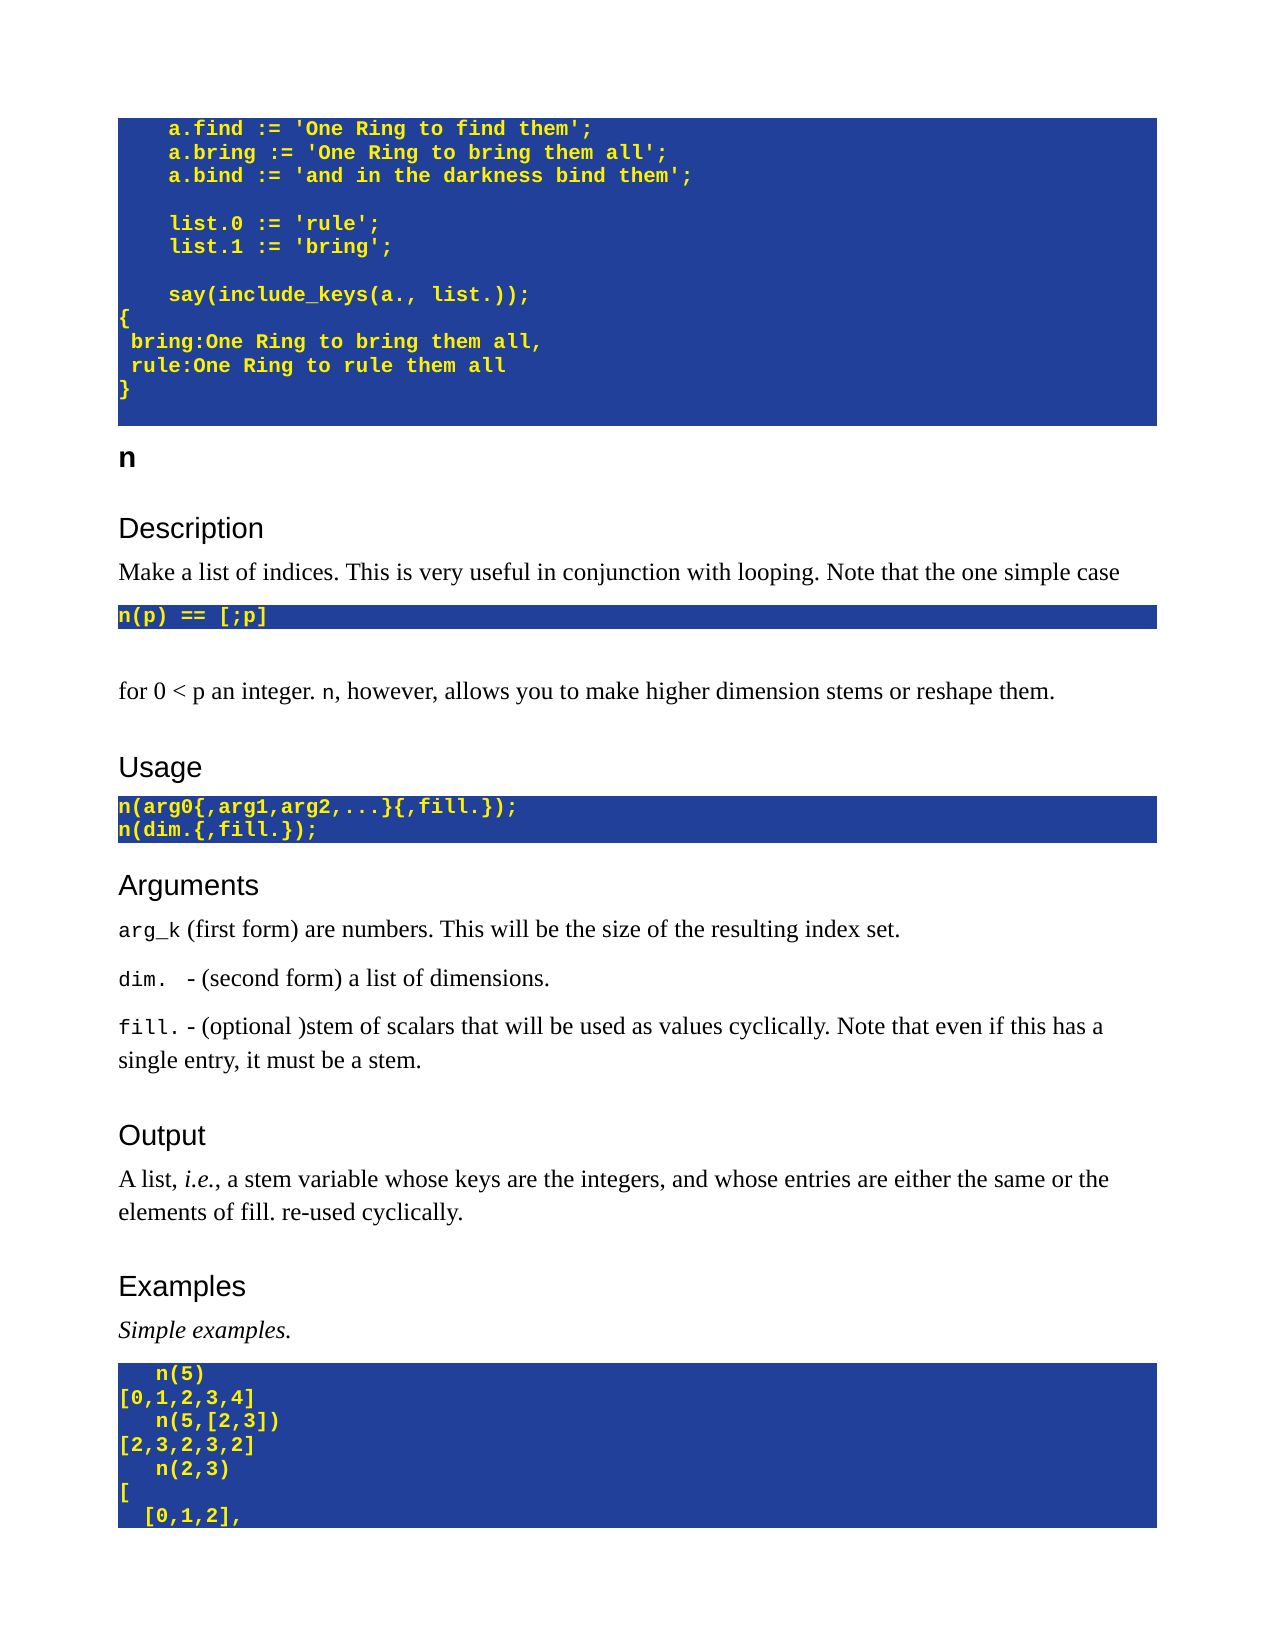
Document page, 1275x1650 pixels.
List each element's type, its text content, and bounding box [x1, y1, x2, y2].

text list.0 := 'rule'; [118, 213, 1157, 236]
text for 0 < p an integer. n, however, allows you to make higher dimension stems or reshape them. [118, 676, 1157, 706]
text bring:One Ring to bring them all, [118, 331, 1157, 354]
text list.1 := 'bring'; [118, 236, 1157, 260]
text dim. - (second form) a list of dimensions. [118, 963, 1157, 992]
text n(2,3) [118, 1458, 1157, 1481]
text arg_k (first form) are numbers. This will be the size of the resulting index set. [118, 914, 1157, 944]
subtitle Output [118, 1118, 1157, 1151]
text n(5,[2,3]) [118, 1410, 1157, 1434]
text [ [118, 1481, 1157, 1505]
text a.bring := 'One Ring to bring them all'; [118, 142, 1157, 165]
text { [118, 307, 1157, 331]
text [2,3,2,3,2] [118, 1434, 1157, 1458]
text n(5) [118, 1363, 1157, 1387]
text Simple examples. [118, 1315, 1157, 1344]
text Make a list of indices. This is very useful in conjunction with looping. Note that the one simple case [118, 557, 1157, 586]
text n(p) == [;p] [118, 605, 1157, 629]
subtitle Description [118, 511, 1157, 545]
text n(arg0{,arg1,arg2,...}{,fill.}); [118, 796, 1157, 819]
text n(dim.{,fill.}); [118, 819, 1157, 843]
subtitle Arguments [118, 868, 1157, 902]
text fill. - (optional )stem of scalars that will be used as values cyclically. Note that even if this has a single entry, it must be a stem. [118, 1011, 1157, 1074]
subtitle Usage [118, 750, 1157, 783]
subtitle n [118, 440, 1157, 474]
text [0,1,2], [118, 1505, 1157, 1528]
text a.bind := 'and in the darkness bind them'; [118, 165, 1157, 189]
text a.find := 'One Ring to find them'; [118, 118, 1157, 142]
subtitle Examples [118, 1269, 1157, 1303]
text rule:One Ring to rule them all [118, 354, 1157, 378]
text A list, i.e., a stem variable whose keys are the integers, and whose entries are either the same or the elements of fill. re-used cyclically. [118, 1164, 1157, 1226]
text } [118, 378, 1157, 402]
text say(include_keys(a., list.)); [118, 284, 1157, 307]
text [0,1,2,3,4] [118, 1387, 1157, 1410]
